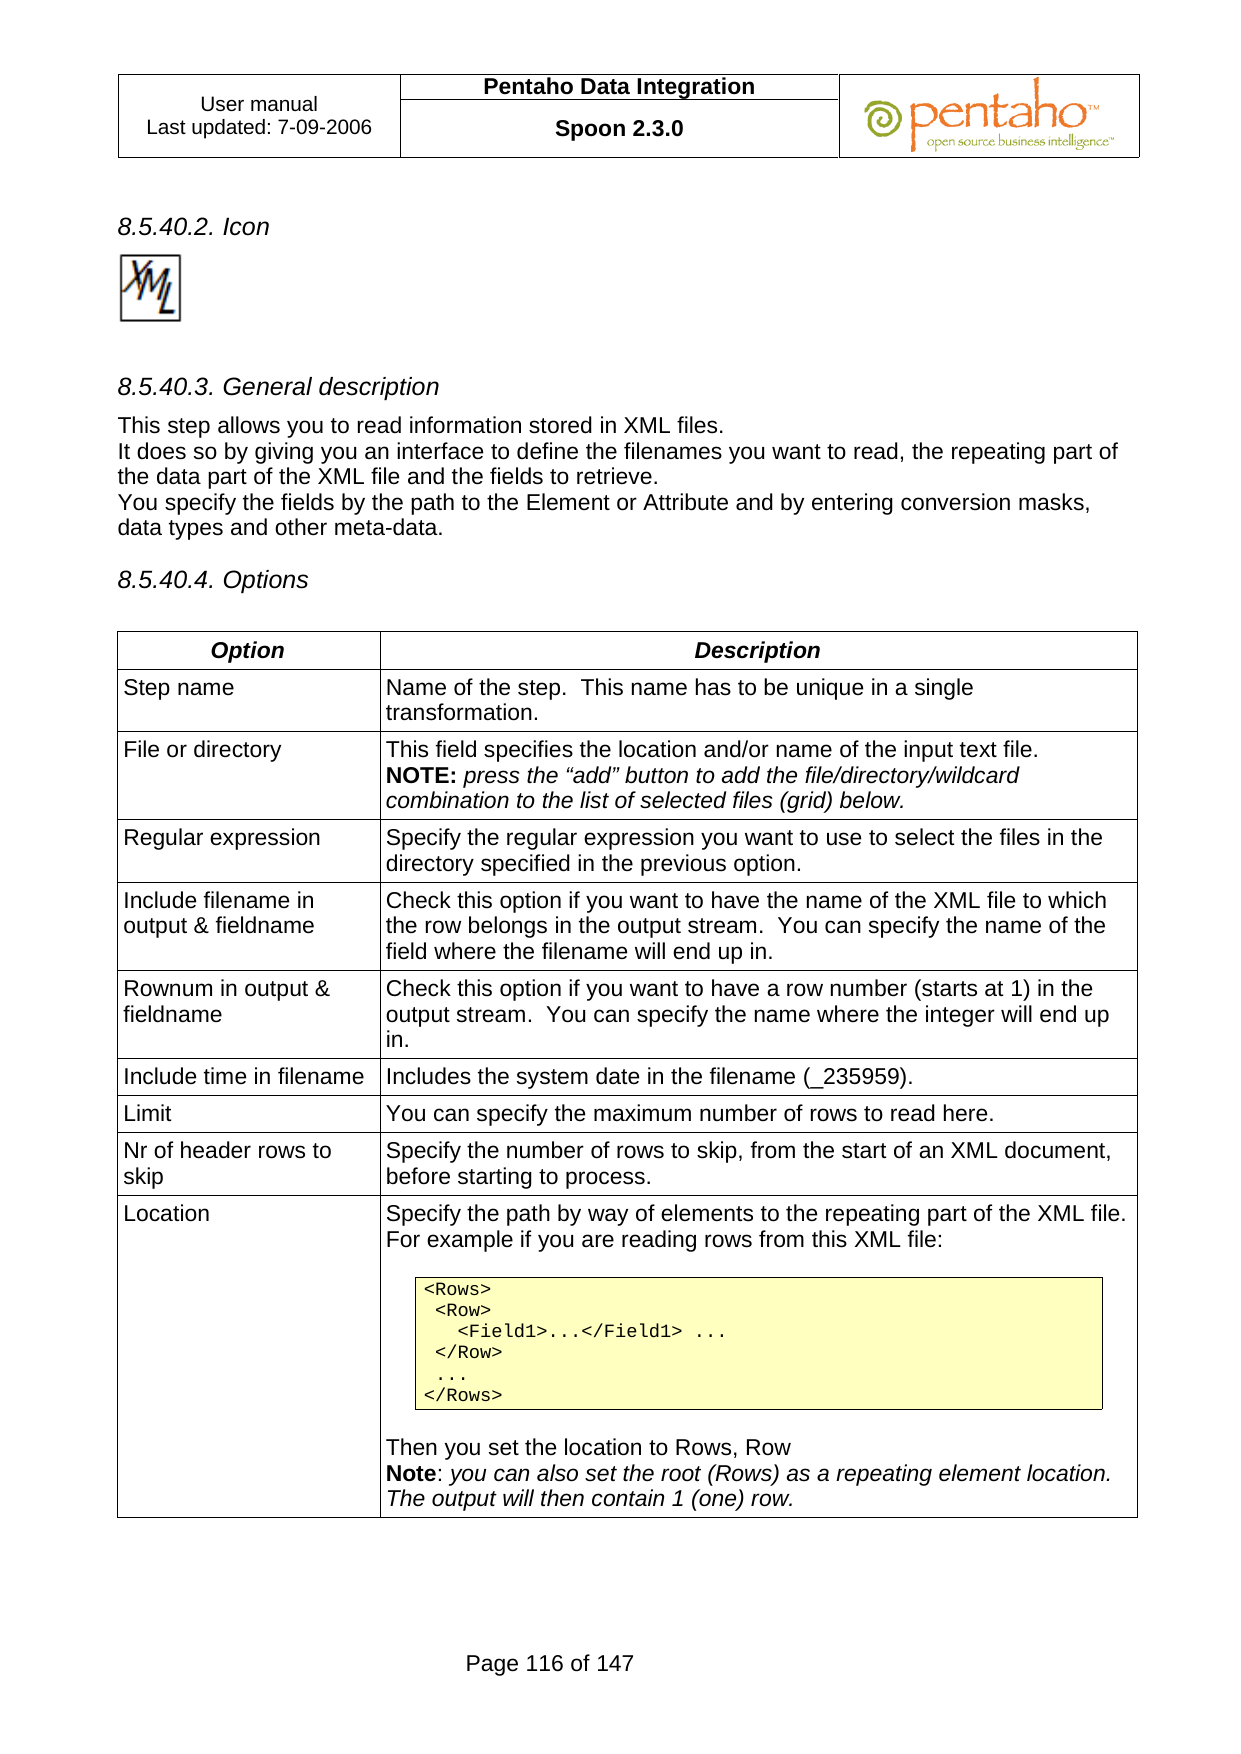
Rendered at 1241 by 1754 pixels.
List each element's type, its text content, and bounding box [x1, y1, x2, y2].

text You specify the fields by the path to the Element or Attribute and by entering conversion masks, data types and other meta-data. [117, 489, 1137, 540]
table_cell Check this option if you want to have a row number (starts at 1) in the output stream. You can specify the name where the integer will end up in. [381, 971, 1137, 1058]
table_cell Check this option if you want to have the name of the XML file to which the row belongs in the output stream. You can specify the name of the field where the filename will end up in. [381, 883, 1137, 970]
table_header Option [118, 632, 380, 669]
table_cell Name of the step. This name has to be unique in a single transformation. [381, 670, 1137, 731]
table_cell File or directory [118, 732, 380, 819]
subtitle Icon [117, 213, 1137, 241]
text It does so by giving you an interface to define the filenames you want to read, the repeating part of the data part of the XML file and the fields to retrieve. [117, 438, 1137, 489]
table_cell Limit [118, 1096, 380, 1132]
table_cell Specify the regular expression you want to use to select the files in the directory specified in the previous option. [381, 820, 1137, 882]
table_cell Location [118, 1196, 380, 1517]
subtitle General description [117, 372, 1137, 400]
text This step allows you to read information stored in XML files. [117, 413, 1137, 438]
table_cell Include filename in output & fieldname [118, 883, 380, 970]
subtitle Options [117, 565, 1137, 593]
table_cell Specify the path by way of elements to the repeating part of the XML file. For example if you are reading rows from this XML file: <Rows> <Row> <Field1>...</Field1> ... </Row> ... </Rows> Then you set the location to Rows, Row Note: you can also set the root (Rows) as a repeating element location. The output will then contain 1 (one) row. [381, 1196, 1137, 1517]
table_cell You can specify the maximum number of rows to read here. [381, 1096, 1137, 1132]
table_cell This field specifies the location and/or name of the input text file. NOTE: press the “add” button to add the file/directory/wildcard combination to the list of selected files (grid) below. [381, 732, 1137, 819]
table_cell Include time in filename [118, 1059, 380, 1095]
table_cell Step name [118, 670, 380, 731]
table_cell Includes the system date in the filename (_235959). [381, 1059, 1137, 1095]
table_cell Nr of header rows to skip [118, 1133, 380, 1195]
table_cell Rownum in output & fieldname [118, 971, 380, 1058]
table_cell Regular expression [118, 820, 380, 882]
table_cell Specify the number of rows to skip, from the start of an XML document, before starting to process. [381, 1133, 1137, 1195]
table_header Description [381, 632, 1137, 669]
